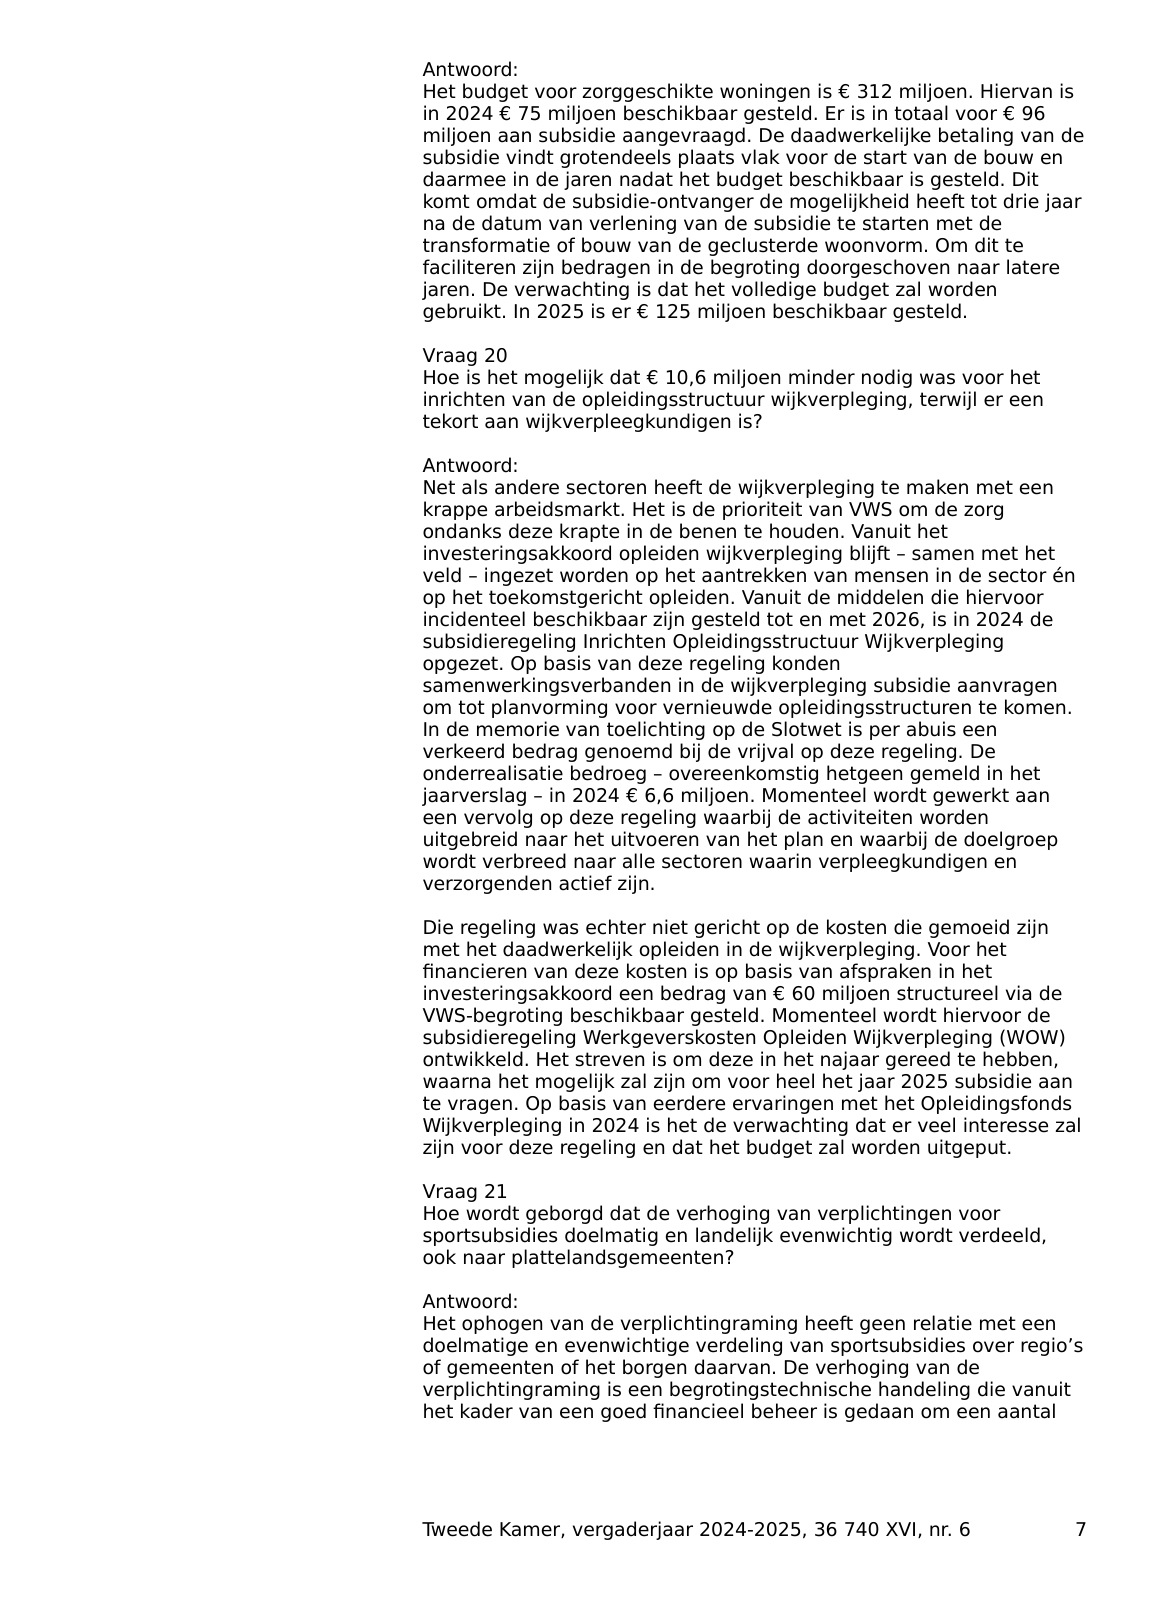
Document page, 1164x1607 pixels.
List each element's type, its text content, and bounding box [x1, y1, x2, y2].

text Net als andere sectoren heeft de wijkverpleging te maken met een krappe arbeidsmarkt. Het is de prioriteit van VWS om de zorg ondanks deze krapte in de benen te houden. Vanuit het investeringsakkoord opleiden wijkverpleging blijft – samen met het veld – ingezet worden op het aantrekken van mensen in de sector én op het toekomstgericht opleiden. Vanuit de middelen die hiervoor incidenteel beschikbaar zijn gesteld tot en met 2026, is in 2024 de subsidieregeling Inrichten Opleidingsstructuur Wijkverpleging opgezet. Op basis van deze regeling konden samenwerkingsverbanden in de wijkverpleging subsidie aanvragen om tot planvorming voor vernieuwde opleidingsstructuren te komen. In de memorie van toelichting op de Slotwet is per abuis een verkeerd bedrag genoemd bij de vrijval op deze regeling. De onderrealisatie bedroeg – overeenkomstig hetgeen gemeld in het jaarverslag – in 2024 € 6,6 miljoen. Momenteel wordt gewerkt aan een vervolg op deze regeling waarbij de activiteiten worden uitgebreid naar het uitvoeren van het plan en waarbij de doelgroep wordt verbreed naar alle sectoren waarin verpleegkundigen en verzorgenden actief zijn. [422, 477, 1087, 895]
text Vraag 20 [422, 345, 1087, 367]
text Het ophogen van de verplichtingraming heeft geen relatie met een doelmatige en evenwichtige verdeling van sportsubsidies over regio’s of gemeenten of het borgen daarvan. De verhoging van de verplichtingraming is een begrotingstechnische handeling die vanuit het kader van een goed financieel beheer is gedaan om een aantal [422, 1313, 1087, 1423]
text Het budget voor zorggeschikte woningen is € 312 miljoen. Hiervan is in 2024 € 75 miljoen beschikbaar gesteld. Er is in totaal voor € 96 miljoen aan subsidie aangevraagd. De daadwerkelijke betaling van de subsidie vindt grotendeels plaats vlak voor de start van de bouw en daarmee in de jaren nadat het budget beschikbaar is gesteld. Dit komt omdat de subsidie-ontvanger de mogelijkheid heeft tot drie jaar na de datum van verlening van de subsidie te starten met de transformatie of bouw van de geclusterde woonvorm. Om dit te faciliteren zijn bedragen in de begroting doorgeschoven naar latere jaren. De verwachting is dat het volledige budget zal worden gebruikt. In 2025 is er € 125 miljoen beschikbaar gesteld. [422, 81, 1087, 323]
text Antwoord: [422, 455, 1087, 477]
text Hoe is het mogelijk dat € 10,6 miljoen minder nodig was voor het inrichten van de opleidingsstructuur wijkverpleging, terwijl er een tekort aan wijkverpleegkundigen is? [422, 367, 1087, 433]
text Hoe wordt geborgd dat de verhoging van verplichtingen voor sportsubsidies doelmatig en landelijk evenwichtig wordt verdeeld, ook naar plattelandsgemeenten? [422, 1203, 1087, 1269]
text Vraag 21 [422, 1181, 1087, 1203]
text Antwoord: [422, 1291, 1087, 1313]
text Antwoord: [422, 59, 1087, 81]
text Die regeling was echter niet gericht op de kosten die gemoeid zijn met het daadwerkelijk opleiden in de wijkverpleging. Voor het financieren van deze kosten is op basis van afspraken in het investeringsakkoord een bedrag van € 60 miljoen structureel via de VWS-begroting beschikbaar gesteld. Momenteel wordt hiervoor de subsidieregeling Werkgeverskosten Opleiden Wijkverpleging (WOW) ontwikkeld. Het streven is om deze in het najaar gereed te hebben, waarna het mogelijk zal zijn om voor heel het jaar 2025 subsidie aan te vragen. Op basis van eerdere ervaringen met het Opleidingsfonds Wijkverpleging in 2024 is het de verwachting dat er veel interesse zal zijn voor deze regeling en dat het budget zal worden uitgeput. [422, 917, 1087, 1159]
